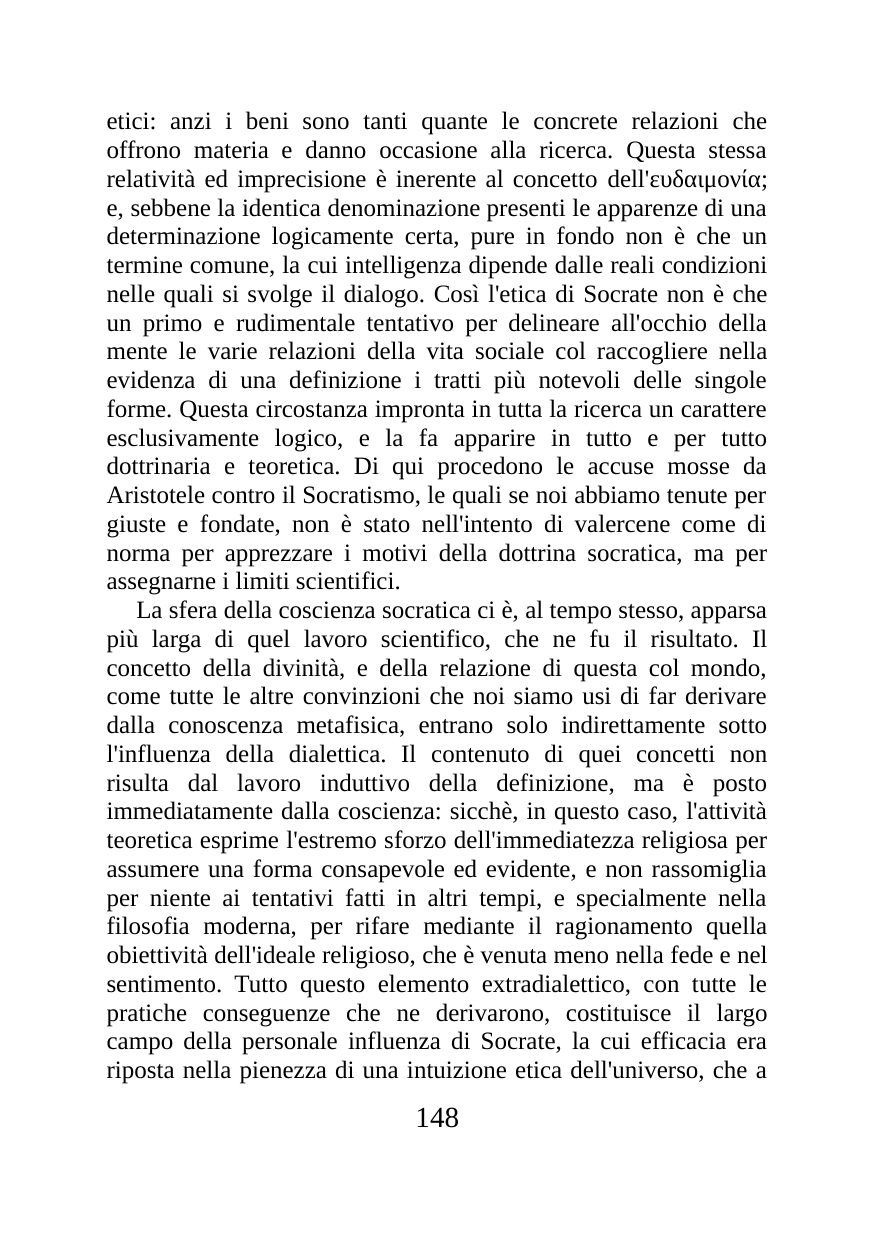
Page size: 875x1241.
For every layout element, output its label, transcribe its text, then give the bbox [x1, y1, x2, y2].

text etici: anzi i beni sono tanti quante le concrete relazioni che offrono materia e danno occasione alla ricerca. Questa stessa relatività ed imprecisione è inerente al concetto dell'ευδαιμονία; e, sebbene la identica denominazione presenti le apparenze di una determinazione logicamente certa, pure in fondo non è che un termine comune, la cui intelligenza dipende dalle reali condizioni nelle quali si svolge il dialogo. Così l'etica di Socrate non è che un primo e rudimentale tentativo per delineare all'occhio della mente le varie relazioni della vita sociale col raccogliere nella evidenza di una definizione i tratti più notevoli delle singole forme. Questa circostanza impronta in tutta la ricerca un carattere esclusivamente logico, e la fa apparire in tutto e per tutto dottrinaria e teoretica. Di qui procedono le accuse mosse da Aristotele contro il Socratismo, le quali se noi abbiamo tenute per giuste e fondate, non è stato nell'intento di valercene come di norma per apprezzare i motivi della dottrina socratica, ma per assegnarne i limiti scientifici. [106, 106, 768, 595]
text La sfera della coscienza socratica ci è, al tempo stesso, apparsa più larga di quel lavoro scientifico, che ne fu il risultato. Il concetto della divinità, e della relazione di questa col mondo, come tutte le altre convinzioni che noi siamo usi di far derivare dalla conoscenza metafisica, entrano solo indirettamente sotto l'influenza della dialettica. Il contenuto di quei concetti non risulta dal lavoro induttivo della definizione, ma è posto immediatamente dalla coscienza: sicchè, in questo caso, l'attività teoretica esprime l'estremo sforzo dell'immediatezza religiosa per assumere una forma consapevole ed evidente, e non rassomiglia per niente ai tentativi fatti in altri tempi, e specialmente nella filosofia moderna, per rifare mediante il ragionamento quella obiettività dell'ideale religioso, che è venuta meno nella fede e nel sentimento. Tutto questo elemento extradialettico, con tutte le pratiche conseguenze che ne derivarono, costituisce il largo campo della personale influenza di Socrate, la cui efficacia era riposta nella pienezza di una intuizione etica dell'universo, che a [106, 595, 768, 1084]
